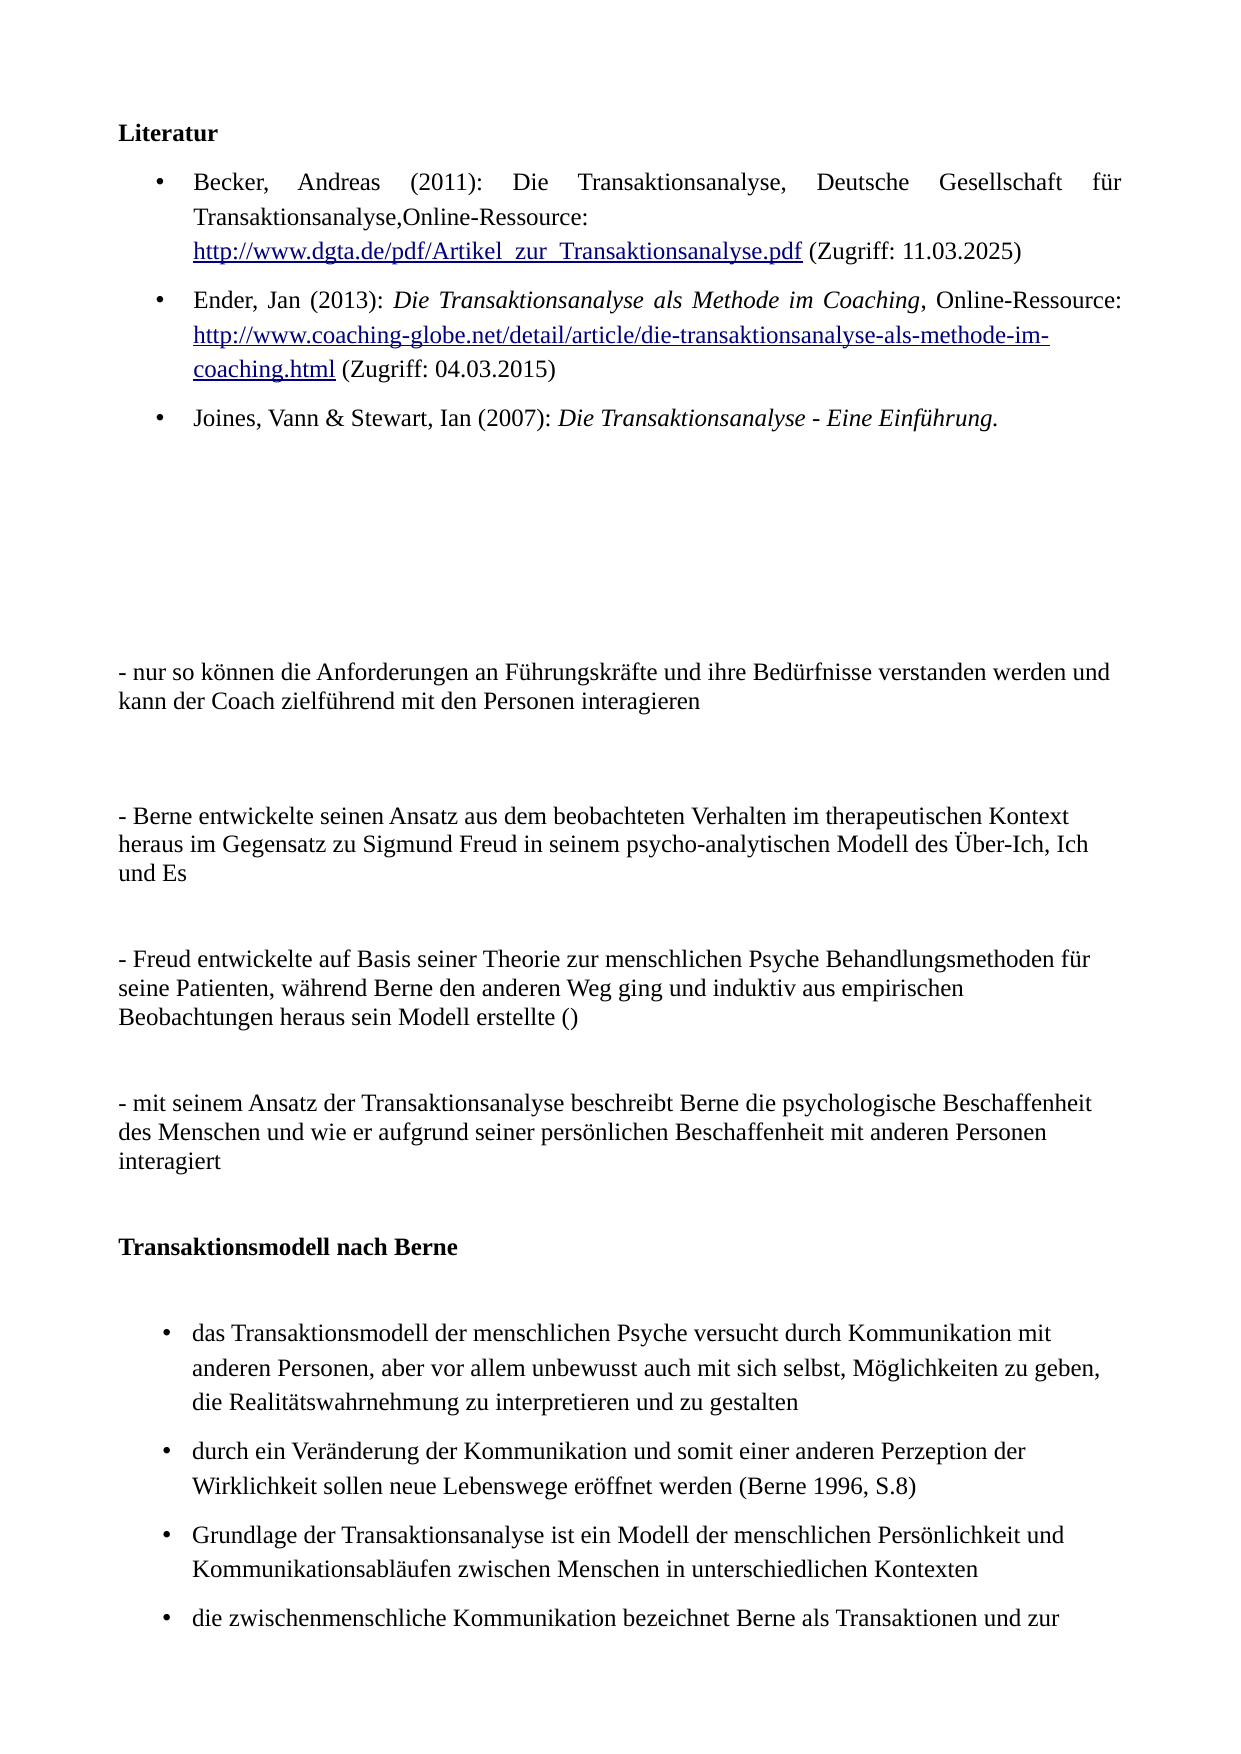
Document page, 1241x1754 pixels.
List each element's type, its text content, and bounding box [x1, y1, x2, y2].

text - nur so können die Anforderungen an Führungskräfte und ihre Bedürfnisse verstanden werden und kann der Coach zielführend mit den Personen interagieren [118, 657, 1122, 714]
text Transaktionsmodell nach Berne [118, 1232, 1122, 1261]
list durch ein Veränderung der Kommunikation und somit einer anderen Perzeption der Wirklichkeit sollen neue Lebenswege eröffnet werden (Berne 1996, S.8) [162, 1436, 1122, 1499]
list die zwischenmenschliche Kommunikation bezeichnet Berne als Transaktionen und zur [162, 1603, 1122, 1632]
text - Berne entwickelte seinen Ansatz aus dem beobachteten Verhalten im therapeutischen Kontext heraus im Gegensatz zu Sigmund Freud in seinem psycho-analytischen Modell des Über-Ich, Ich und Es [118, 801, 1122, 887]
list Becker, Andreas (2011): Die Transaktionsanalyse, Deutsche Gesellschaft für Transaktionsanalyse,Online-Ressource: http://www.dgta.de/pdf/Artikel_zur_Transaktionsanalyse.pdf (Zugriff: 11.03.2025) [156, 167, 1122, 265]
text - mit seinem Ansatz der Transaktionsanalyse beschreibt Berne die psychologische Beschaffenheit des Menschen und wie er aufgrund seiner persönlichen Beschaffenheit mit anderen Personen interagiert [118, 1088, 1122, 1174]
text - Freud entwickelte auf Basis seiner Theorie zur menschlichen Psyche Behandlungsmethoden für seine Patienten, während Berne den anderen Weg ging und induktiv aus empirischen Beobachtungen heraus sein Modell erstellte () [118, 944, 1122, 1031]
list Ender, Jan (2013): Die Transaktionsanalyse als Methode im Coaching, Online-Ressource: http://www.coaching-globe.net/detail/article/die-transaktionsanalyse-als-methode-im-coaching.html (Zugriff: 04.03.2015) [156, 285, 1122, 383]
list das Transaktionsmodell der menschlichen Psyche versucht durch Kommunikation mit anderen Personen, aber vor allem unbewusst auch mit sich selbst, Möglichkeiten zu geben, die Realitätswahrnehmung zu interpretieren und zu gestalten [162, 1318, 1122, 1416]
list Grundlage der Transaktionsanalyse ist ein Modell der menschlichen Persönlichkeit und Kommunikationsabläufen zwischen Menschen in unterschiedlichen Kontexten [162, 1520, 1122, 1583]
list Joines, Vann & Stewart, Ian (2007): Die Transaktionsanalyse - Eine Einführung. [156, 403, 1122, 432]
text Literatur [118, 118, 1122, 147]
